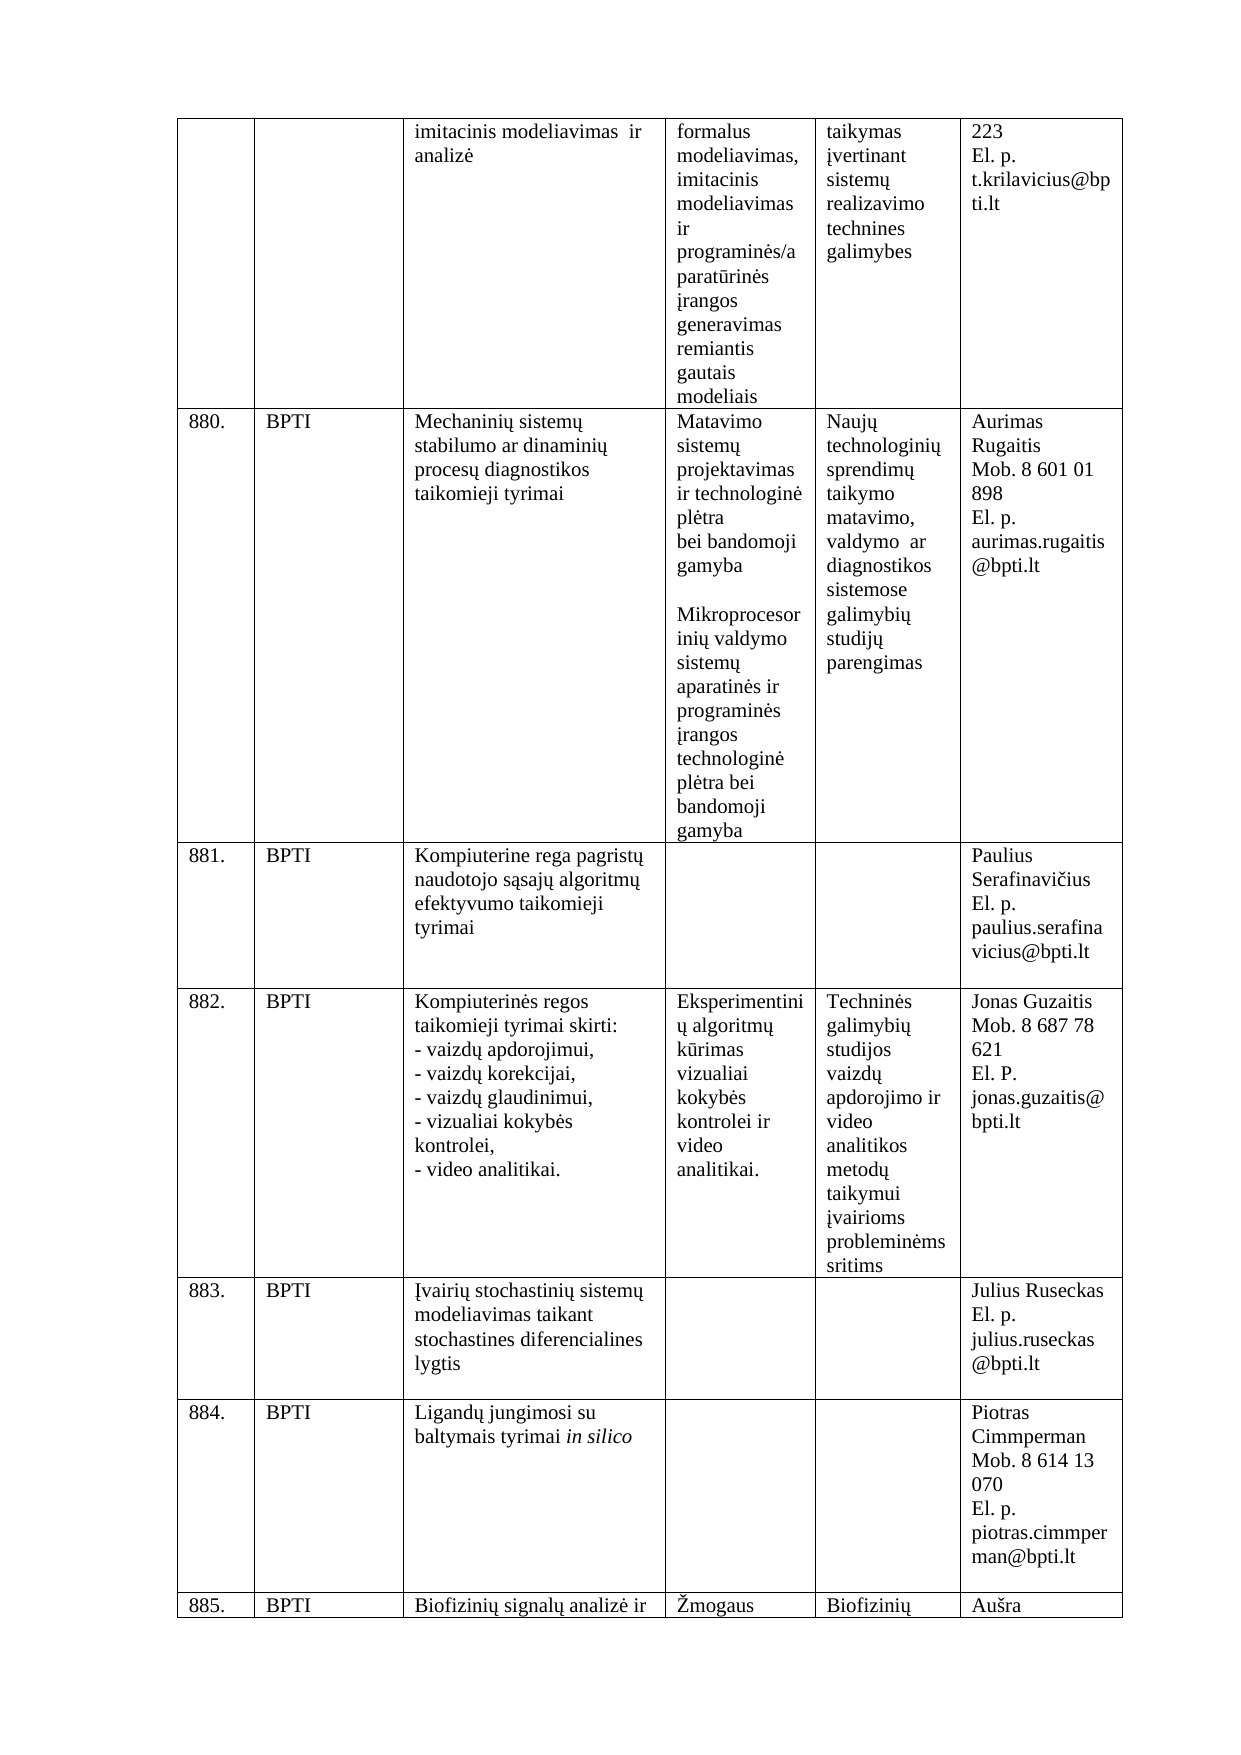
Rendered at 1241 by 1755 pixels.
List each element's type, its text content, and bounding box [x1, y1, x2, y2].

table_cell Matavimo sistemų projektavimas ir technologinė plėtra bei bandomoji gamyba Mikroprocesorinių valdymo sistemų aparatinės ir programinės įrangos technologinė plėtra bei bandomoji gamyba [666, 409, 815, 842]
table_cell BPTI [255, 989, 403, 1277]
table_cell imitacinis modeliavimas ir analizė [404, 119, 665, 408]
table_cell Aušra [961, 1593, 1122, 1617]
table_cell Biofizinių [816, 1593, 960, 1617]
table_cell [666, 1278, 815, 1399]
table_cell [816, 1400, 960, 1592]
table_cell Kompiuterine rega pagristų naudotojo sąsajų algoritmų efektyvumo taikomieji tyrimai [404, 843, 665, 987]
table_cell Jonas Guzaitis Mob. 8 687 78 621 El. P. jonas.guzaitis@bpti.lt [961, 989, 1122, 1277]
table_cell BPTI [255, 843, 403, 987]
table_cell formalus modeliavimas, imitacinis modeliavimas ir programinės/aparatūrinės įrangos generavimas remiantis gautais modeliais [666, 119, 815, 408]
table_cell 880. [178, 409, 254, 842]
table_cell taikymas įvertinant sistemų realizavimo technines galimybes [816, 119, 960, 408]
table_cell 882. [178, 989, 254, 1277]
table_cell [666, 843, 815, 987]
table_cell BPTI [255, 1593, 403, 1617]
table_cell Biofizinių signalų analizė ir [404, 1593, 665, 1617]
table_cell BPTI [255, 409, 403, 842]
table_cell 881. [178, 843, 254, 987]
table_cell Piotras Cimmperman Mob. 8 614 13 070 El. p. piotras.cimmperman@bpti.lt [961, 1400, 1122, 1592]
table_cell [816, 843, 960, 987]
table_cell Naujų technologinių sprendimų taikymo matavimo, valdymo ar diagnostikos sistemose galimybių studijų parengimas [816, 409, 960, 842]
table_cell Paulius Serafinavičius El. p. paulius.serafinavicius@bpti.lt [961, 843, 1122, 987]
table_cell BPTI [255, 1400, 403, 1592]
table_cell Ligandų jungimosi su baltymais tyrimai in silico [404, 1400, 665, 1592]
table_cell [255, 119, 403, 408]
table_cell [816, 1278, 960, 1399]
table_cell Julius Ruseckas El. p. julius.ruseckas@bpti.lt [961, 1278, 1122, 1399]
table_cell [666, 1400, 815, 1592]
table_cell BPTI [255, 1278, 403, 1399]
table_cell Kompiuterinės regos taikomieji tyrimai skirti: - vaizdų apdorojimui, - vaizdų korekcijai, - vaizdų glaudinimui, - vizualiai kokybės kontrolei, - video analitikai. [404, 989, 665, 1277]
table_cell 223 El. p. t.krilavicius@bpti.lt [961, 119, 1122, 408]
table_cell Žmogaus [666, 1593, 815, 1617]
table_cell Įvairių stochastinių sistemų modeliavimas taikant stochastines diferencialines lygtis [404, 1278, 665, 1399]
table_cell Eksperimentinių algoritmų kūrimas vizualiai kokybės kontrolei ir video analitikai. [666, 989, 815, 1277]
table_cell Mechaninių sistemų stabilumo ar dinaminių procesų diagnostikos taikomieji tyrimai [404, 409, 665, 842]
table_cell 884. [178, 1400, 254, 1592]
table_cell [178, 119, 254, 408]
table_cell 885. [178, 1593, 254, 1617]
table_cell Aurimas Rugaitis Mob. 8 601 01 898 El. p. aurimas.rugaitis@bpti.lt [961, 409, 1122, 842]
table_cell Techninės galimybių studijos vaizdų apdorojimo ir video analitikos metodų taikymui įvairioms probleminėms sritims [816, 989, 960, 1277]
table_cell 883. [178, 1278, 254, 1399]
